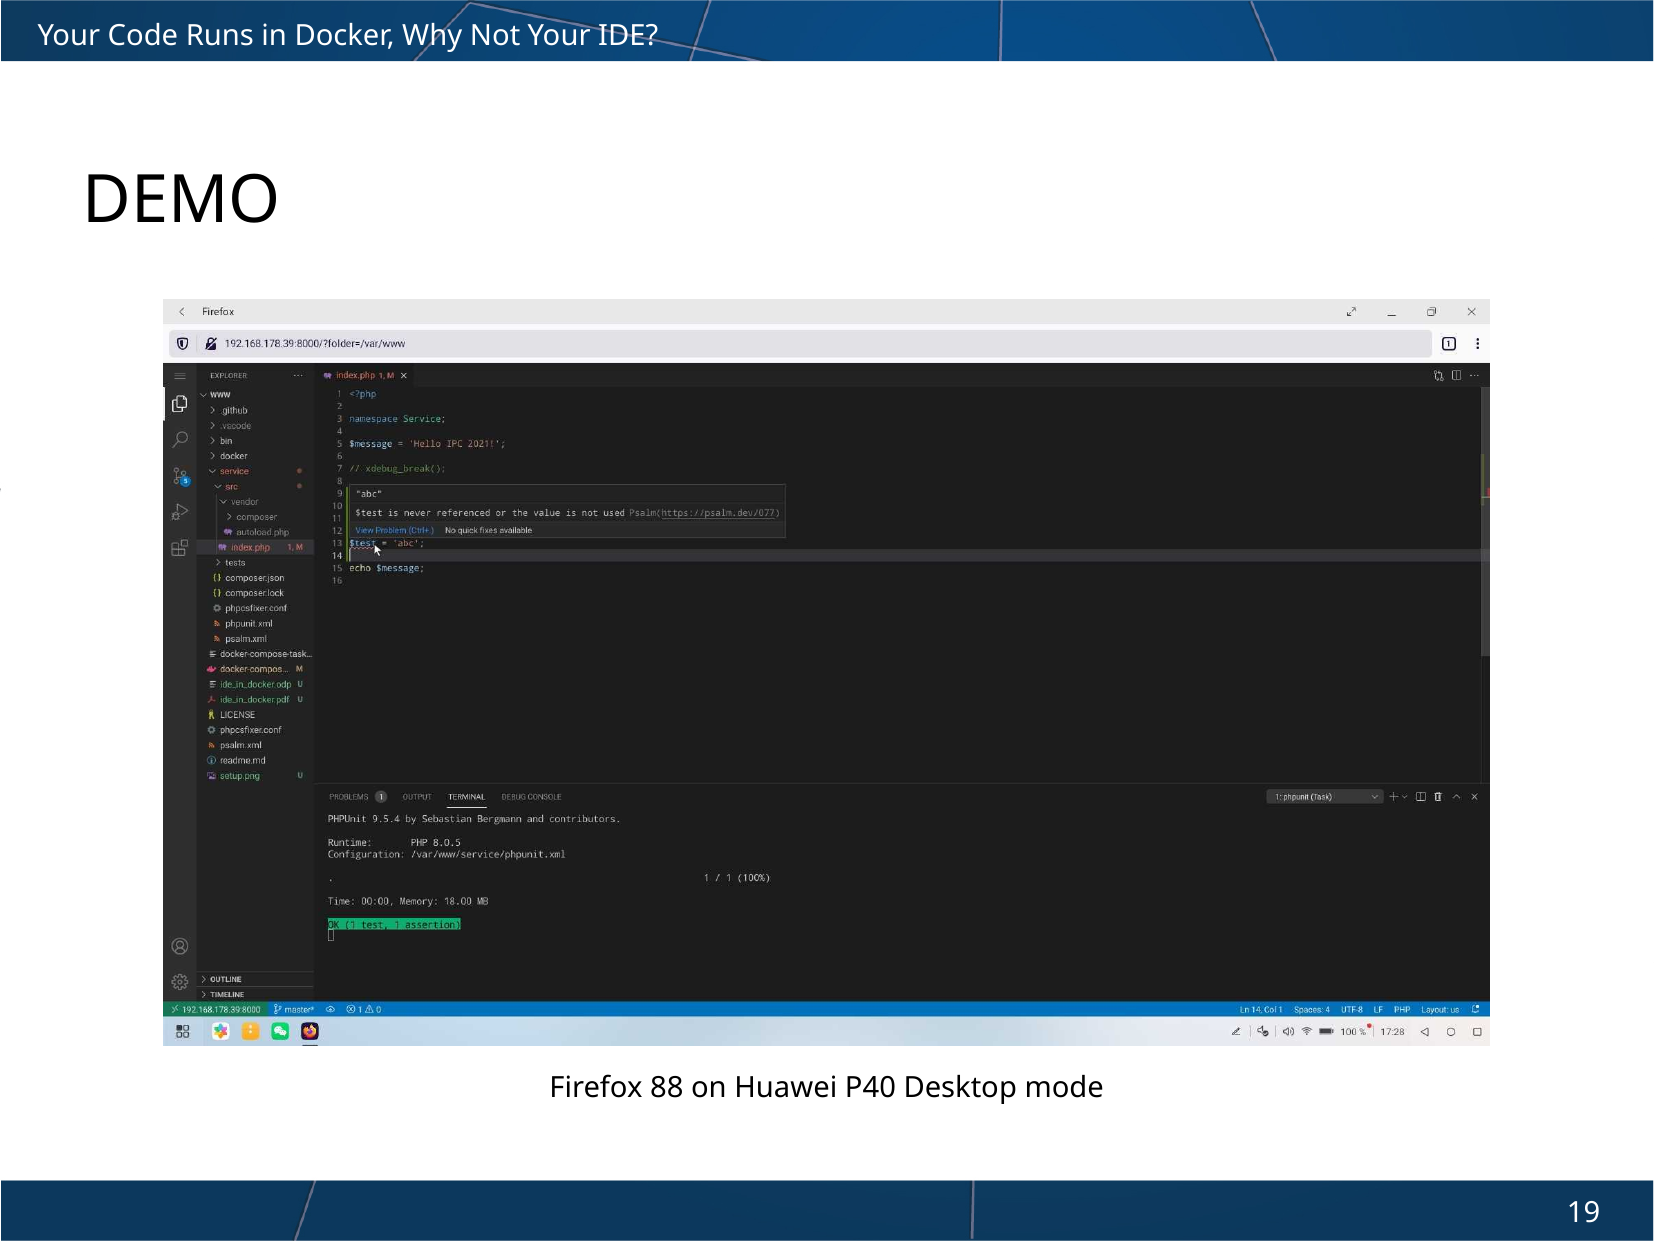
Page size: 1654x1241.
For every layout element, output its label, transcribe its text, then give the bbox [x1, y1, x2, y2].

picture [0, 0, 1654, 1241]
title DEMO [82, 99, 1571, 293]
title Firefox 88 on Huawei P40 Desktop mode [82, 1067, 1571, 1105]
